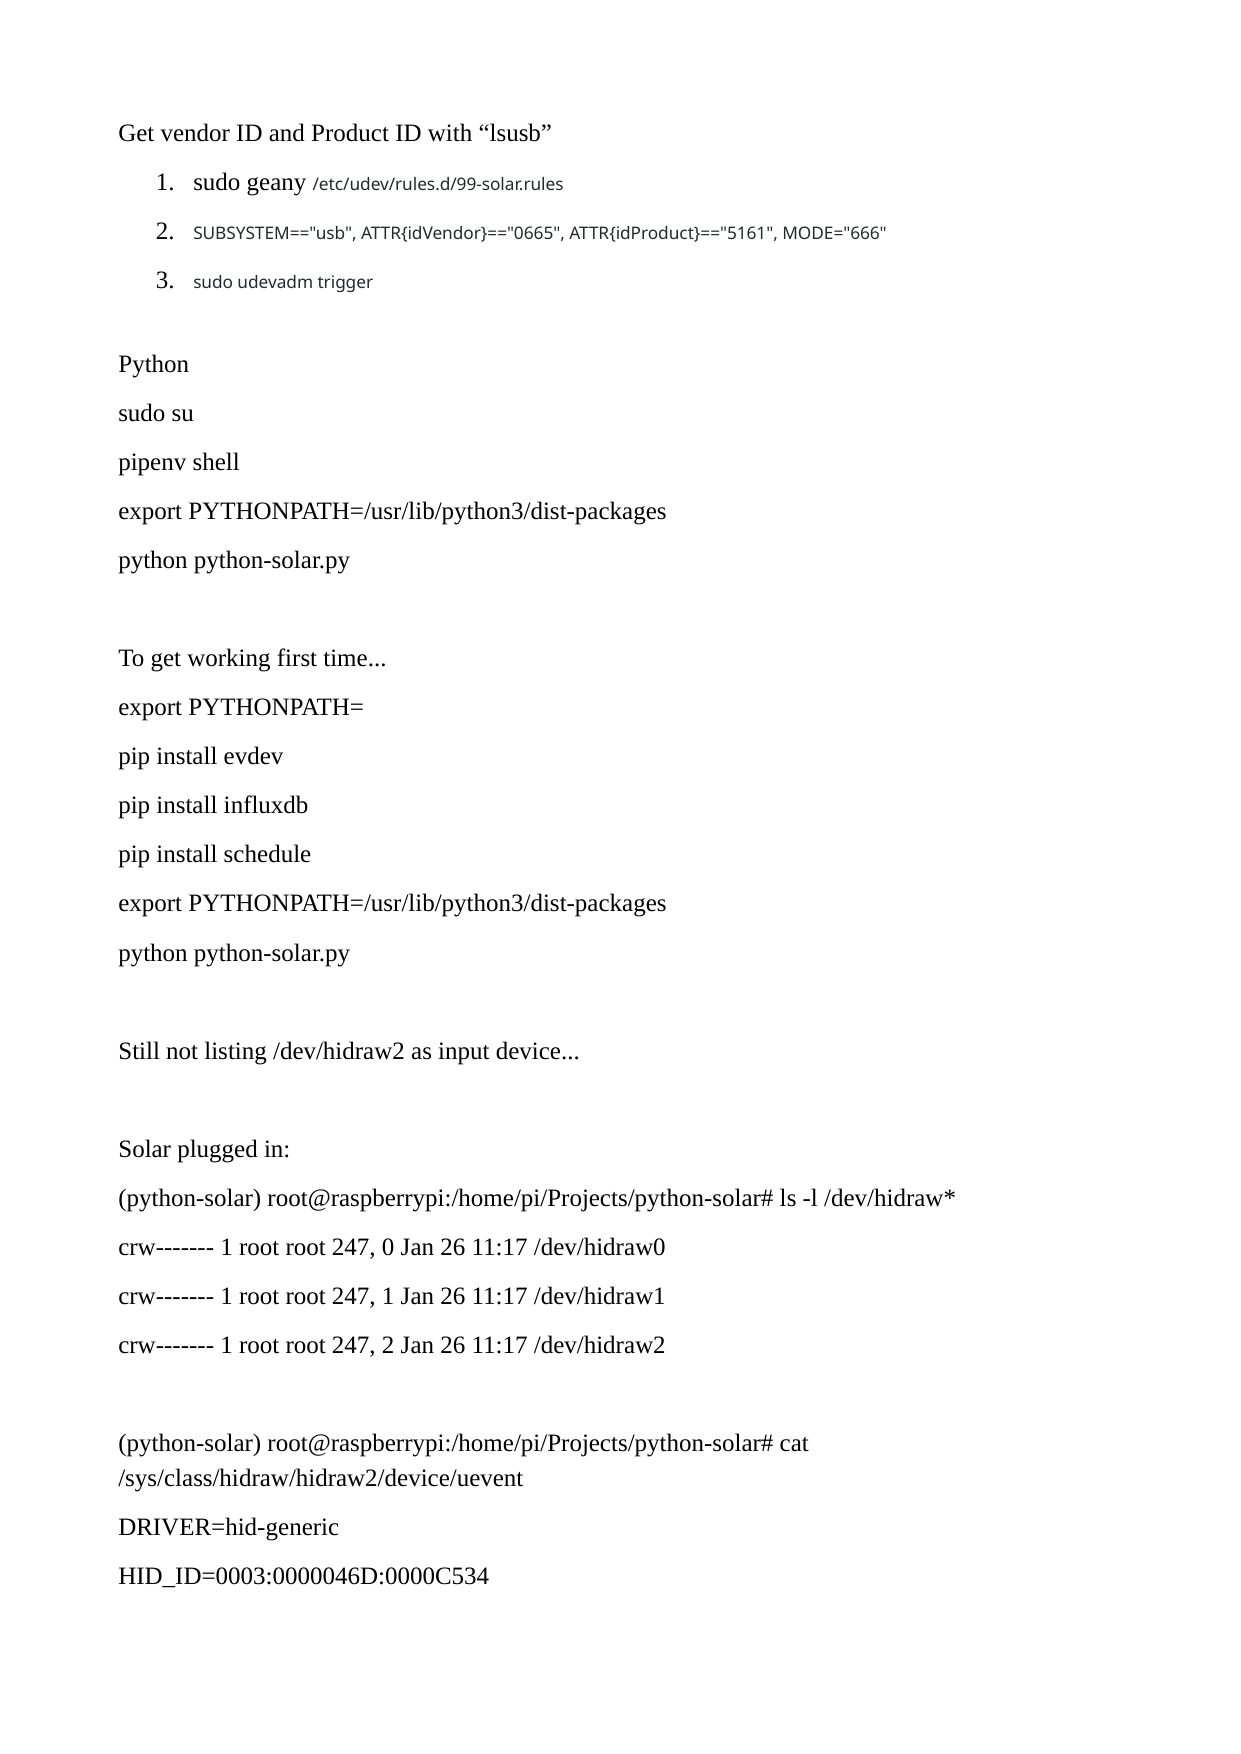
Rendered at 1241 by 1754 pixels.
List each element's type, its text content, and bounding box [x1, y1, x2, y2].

text pipenv shell [118, 447, 1122, 476]
text export PYTHONPATH=/usr/lib/python3/dist-packages [118, 888, 1122, 917]
text DRIVER=hid-generic [118, 1512, 1122, 1541]
text (python-solar) root@raspberrypi:/home/pi/Projects/python-solar# cat /sys/class/hidraw/hidraw2/device/uevent [118, 1428, 1122, 1491]
text export PYTHONPATH=/usr/lib/python3/dist-packages [118, 496, 1122, 525]
text export PYTHONPATH= [118, 692, 1122, 721]
text HID_ID=0003:0000046D:0000C534 [118, 1561, 1122, 1589]
text crw------- 1 root root 247, 0 Jan 26 11:17 /dev/hidraw0 [118, 1232, 1122, 1261]
text crw------- 1 root root 247, 2 Jan 26 11:17 /dev/hidraw2 [118, 1330, 1122, 1359]
text Solar plugged in: [118, 1134, 1122, 1163]
text python python-solar.py [118, 545, 1122, 574]
text pip install evdev [118, 741, 1122, 770]
list sudo udevadm trigger [156, 265, 1122, 294]
text python python-solar.py [118, 938, 1122, 966]
list sudo geany /etc/udev/rules.d/99-solar.rules [156, 167, 1122, 196]
text (python-solar) root@raspberrypi:/home/pi/Projects/python-solar# ls -l /dev/hidraw* [118, 1183, 1122, 1212]
text crw------- 1 root root 247, 1 Jan 26 11:17 /dev/hidraw1 [118, 1281, 1122, 1310]
text Python [118, 314, 1122, 378]
text To get working first time... [118, 643, 1122, 672]
text pip install schedule [118, 839, 1122, 868]
list SUBSYSTEM=="usb", ATTR{idVendor}=="0665", ATTR{idProduct}=="5161", MODE="666" [156, 216, 1122, 245]
text Get vendor ID and Product ID with “lsusb” [118, 118, 1122, 147]
text sudo su [118, 398, 1122, 427]
text Still not listing /dev/hidraw2 as input device... [118, 1036, 1122, 1064]
text pip install influxdb [118, 790, 1122, 819]
